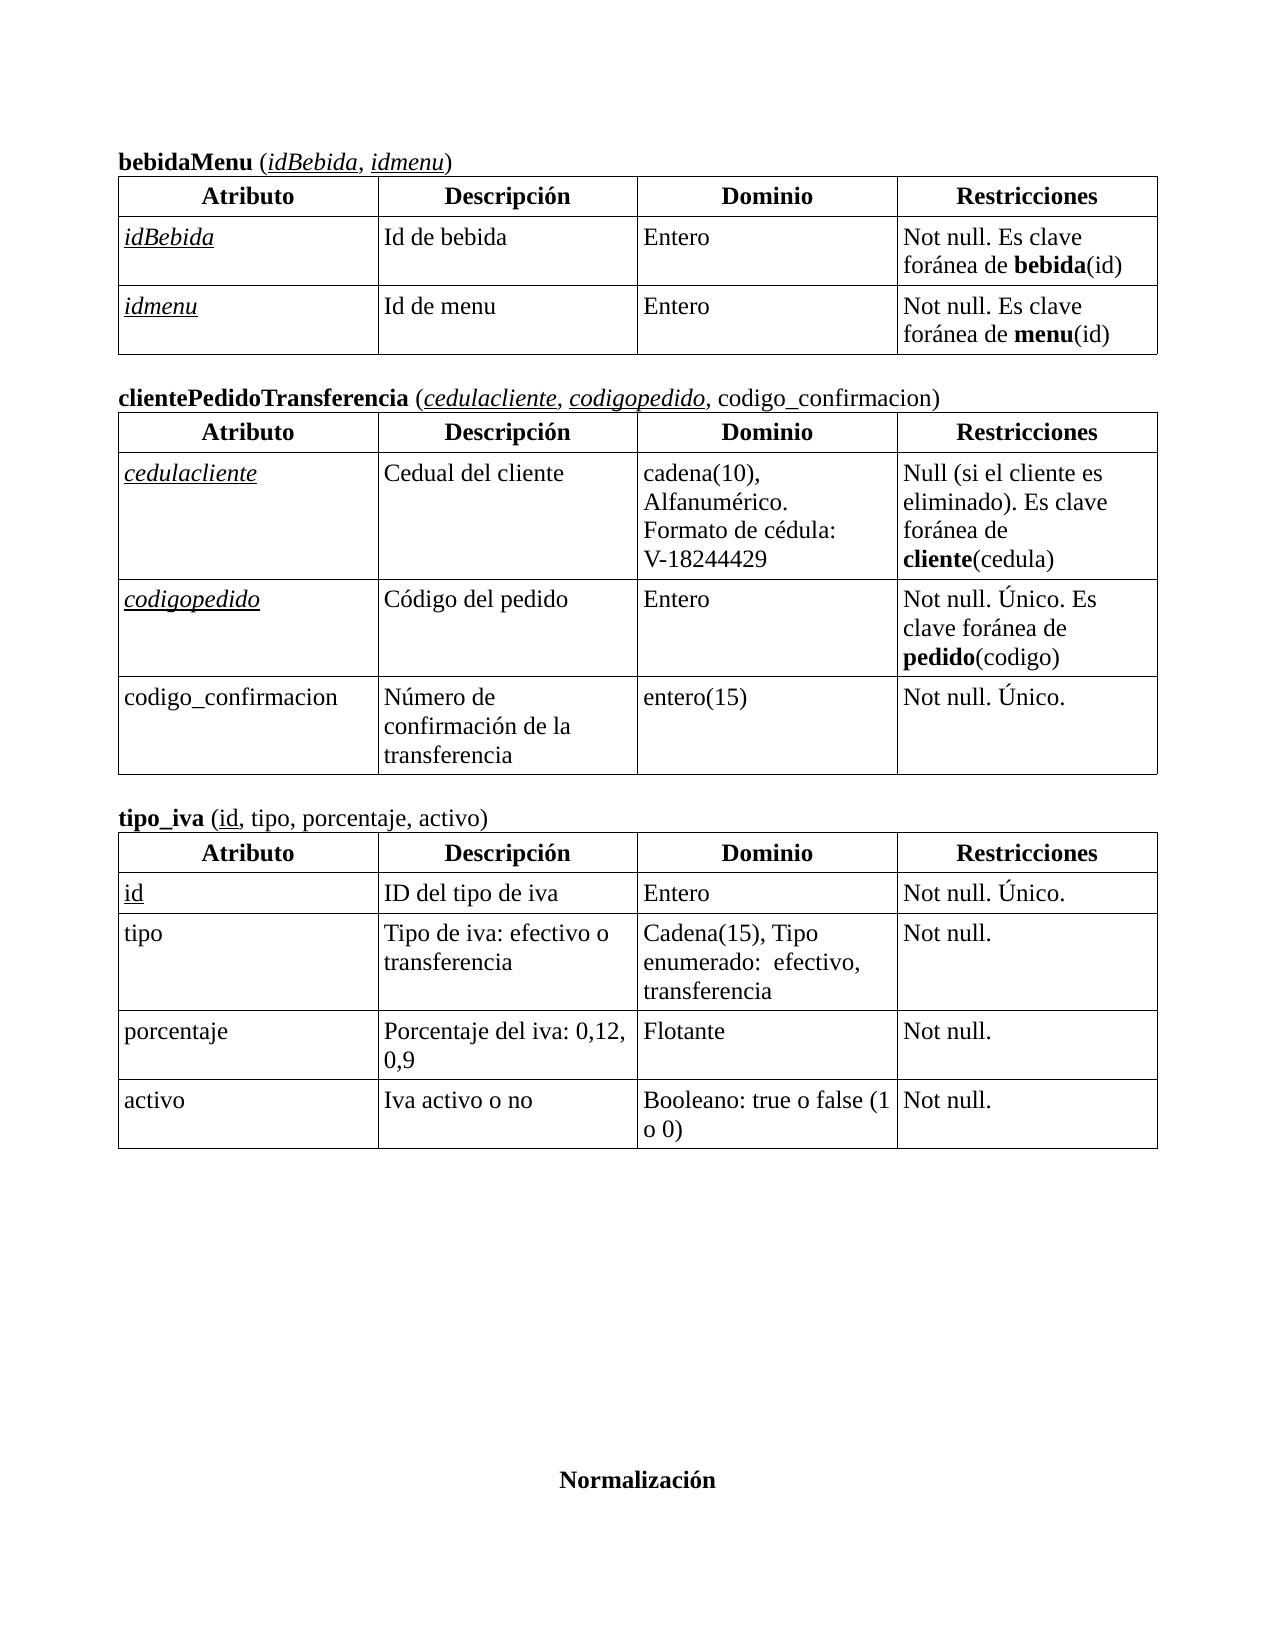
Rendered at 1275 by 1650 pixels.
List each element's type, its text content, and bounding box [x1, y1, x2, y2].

table_cell idBebida [119, 217, 378, 285]
table_header Atributo [119, 833, 378, 872]
table_cell cadena(10), Alfanumérico. Formato de cédula: V-18244429 [638, 453, 897, 578]
table_header Restricciones [898, 833, 1157, 872]
table_cell codigopedido [119, 580, 378, 676]
table_cell Porcentaje del iva: 0,12, 0,9 [379, 1011, 637, 1079]
table_header Restricciones [898, 413, 1157, 452]
table_cell entero(15) [638, 677, 897, 774]
table_cell codigo_confirmacion [119, 677, 378, 774]
table_cell Booleano: true o false (1 o 0) [638, 1080, 897, 1148]
table_cell Null (si el cliente es eliminado). Es clave foránea de cliente(cedula) [898, 453, 1157, 578]
table_cell Entero [638, 873, 897, 912]
table_cell Iva activo o no [379, 1080, 637, 1148]
table_header Descripción [379, 177, 637, 216]
table_cell idmenu [119, 286, 378, 354]
table_cell Cadena(15), Tipo enumerado: efectivo, transferencia [638, 914, 897, 1010]
table_header Dominio [638, 413, 897, 452]
table_header Atributo [119, 177, 378, 216]
table_cell porcentaje [119, 1011, 378, 1079]
table_cell ID del tipo de iva [379, 873, 637, 912]
table_cell Id de menu [379, 286, 637, 354]
table_header Descripción [379, 413, 637, 452]
table_cell Not null. Es clave foránea de menu(id) [898, 286, 1157, 354]
table_header Atributo [119, 413, 378, 452]
table_header Dominio [638, 833, 897, 872]
table_cell activo [119, 1080, 378, 1148]
table_cell Id de bebida [379, 217, 637, 285]
table_header Restricciones [898, 177, 1157, 216]
table_cell Código del pedido [379, 580, 637, 676]
table_cell Entero [638, 217, 897, 285]
table_cell Entero [638, 580, 897, 676]
table_cell Not null. [898, 914, 1157, 1010]
table_cell Cedual del cliente [379, 453, 637, 578]
table_header Descripción [379, 833, 637, 872]
table_cell tipo [119, 914, 378, 1010]
table_cell Not null. Único. [898, 677, 1157, 774]
table_cell Not null. [898, 1011, 1157, 1079]
table_cell Not null. Único. Es clave foránea de pedido(codigo) [898, 580, 1157, 676]
table_cell Not null. Único. [898, 873, 1157, 912]
text clientePedidoTransferencia (cedulacliente, codigopedido, codigo_confirmacion) [118, 383, 1157, 412]
table_cell id [119, 873, 378, 912]
table_cell Not null. Es clave foránea de bebida(id) [898, 217, 1157, 285]
table_cell Flotante [638, 1011, 897, 1079]
table_cell Not null. [898, 1080, 1157, 1148]
text tipo_iva (id, tipo, porcentaje, activo) [118, 803, 1157, 832]
table_header Dominio [638, 177, 897, 216]
text Normalización [118, 1465, 1157, 1493]
table_cell Tipo de iva: efectivo o transferencia [379, 914, 637, 1010]
text bebidaMenu (idBebida, idmenu) [118, 147, 1157, 176]
table_cell Entero [638, 286, 897, 354]
table_cell Número de confirmación de la transferencia [379, 677, 637, 774]
table_cell cedulacliente [119, 453, 378, 578]
